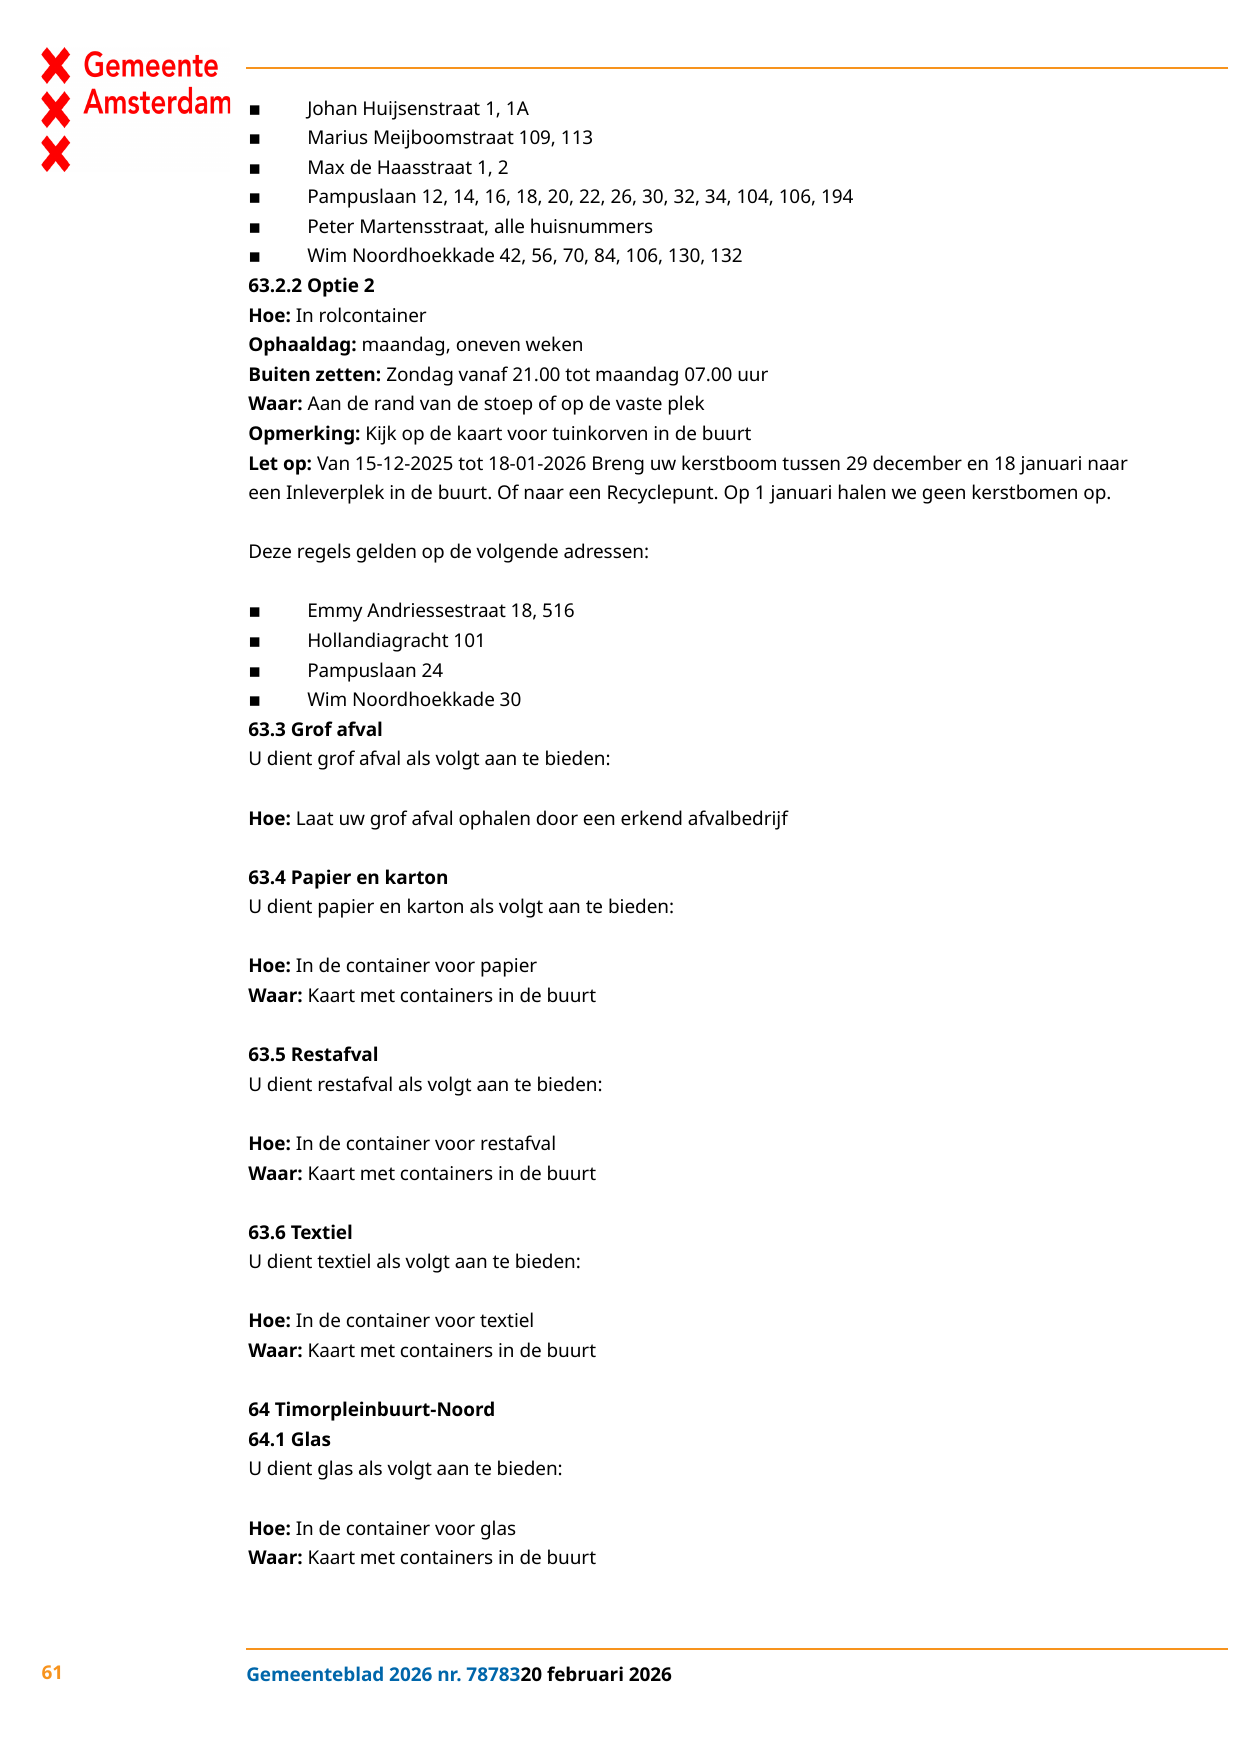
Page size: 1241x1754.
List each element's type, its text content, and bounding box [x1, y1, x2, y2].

text U dient textiel als volgt aan te bieden: [248, 1248, 1152, 1274]
text Hoe: In de container voor restafval [248, 1130, 1152, 1156]
list Wim Noordhoekkade 30 [248, 686, 1152, 712]
text Hoe: In de container voor papier [248, 953, 1152, 978]
text Ophaaldag: maandag, oneven weken [248, 331, 1152, 357]
list Wim Noordhoekkade 42, 56, 70, 84, 106, 130, 132 [248, 243, 1152, 268]
text Buiten zetten: Zondag vanaf 21.00 tot maandag 07.00 uur [248, 361, 1152, 387]
text Waar: Aan de rand van de stoep of op de vaste plek [248, 391, 1152, 416]
text U dient grof afval als volgt aan te bieden: [248, 746, 1152, 771]
text Waar: Kaart met containers in de buurt [248, 982, 1152, 1008]
text Let op: Van 15-12-2025 tot 18-01-2026 Breng uw kerstboom tussen 29 december en 18 januari naar een Inleverplek in de buurt. Of naar een Recyclepunt. Op 1 januari halen we geen kerstbomen op. [248, 450, 1152, 505]
text Opmerking: Kijk op de kaart voor tuinkorven in de buurt [248, 420, 1152, 446]
list Marius Meijboomstraat 109, 113 [248, 124, 1152, 150]
text Deze regels gelden op de volgende adressen: [248, 538, 1152, 564]
list Hollandiagracht 101 [248, 627, 1152, 653]
text Waar: Kaart met containers in de buurt [248, 1337, 1152, 1363]
text 63.3 Grof afval [248, 716, 1152, 742]
text 63.4 Papier en karton [248, 864, 1152, 890]
text Hoe: In de container voor glas [248, 1515, 1152, 1541]
text 64.1 Glas [248, 1426, 1152, 1452]
list Max de Haasstraat 1, 2 [248, 154, 1152, 180]
text U dient glas als volgt aan te bieden: [248, 1456, 1152, 1481]
picture [41, 47, 231, 172]
text Hoe: In de container voor textiel [248, 1308, 1152, 1333]
text U dient papier en karton als volgt aan te bieden: [248, 893, 1152, 919]
list Pampuslaan 24 [248, 657, 1152, 683]
text U dient restafval als volgt aan te bieden: [248, 1071, 1152, 1097]
text 63.2.2 Optie 2 [248, 272, 1152, 298]
text 63.6 Textiel [248, 1219, 1152, 1245]
text Waar: Kaart met containers in de buurt [248, 1160, 1152, 1186]
list Emmy Andriessestraat 18, 516 [248, 598, 1152, 623]
text Hoe: Laat uw grof afval ophalen door een erkend afvalbedrijf [248, 805, 1152, 831]
list Johan Huijsenstraat 1, 1A [248, 95, 1152, 121]
text 64 Timorpleinbuurt-Noord [248, 1396, 1152, 1422]
text Waar: Kaart met containers in de buurt [248, 1544, 1152, 1570]
text 63.5 Restafval [248, 1041, 1152, 1067]
list Pampuslaan 12, 14, 16, 18, 20, 22, 26, 30, 32, 34, 104, 106, 194 [248, 183, 1152, 209]
text Hoe: In rolcontainer [248, 302, 1152, 328]
list Peter Martensstraat, alle huisnummers [248, 213, 1152, 239]
